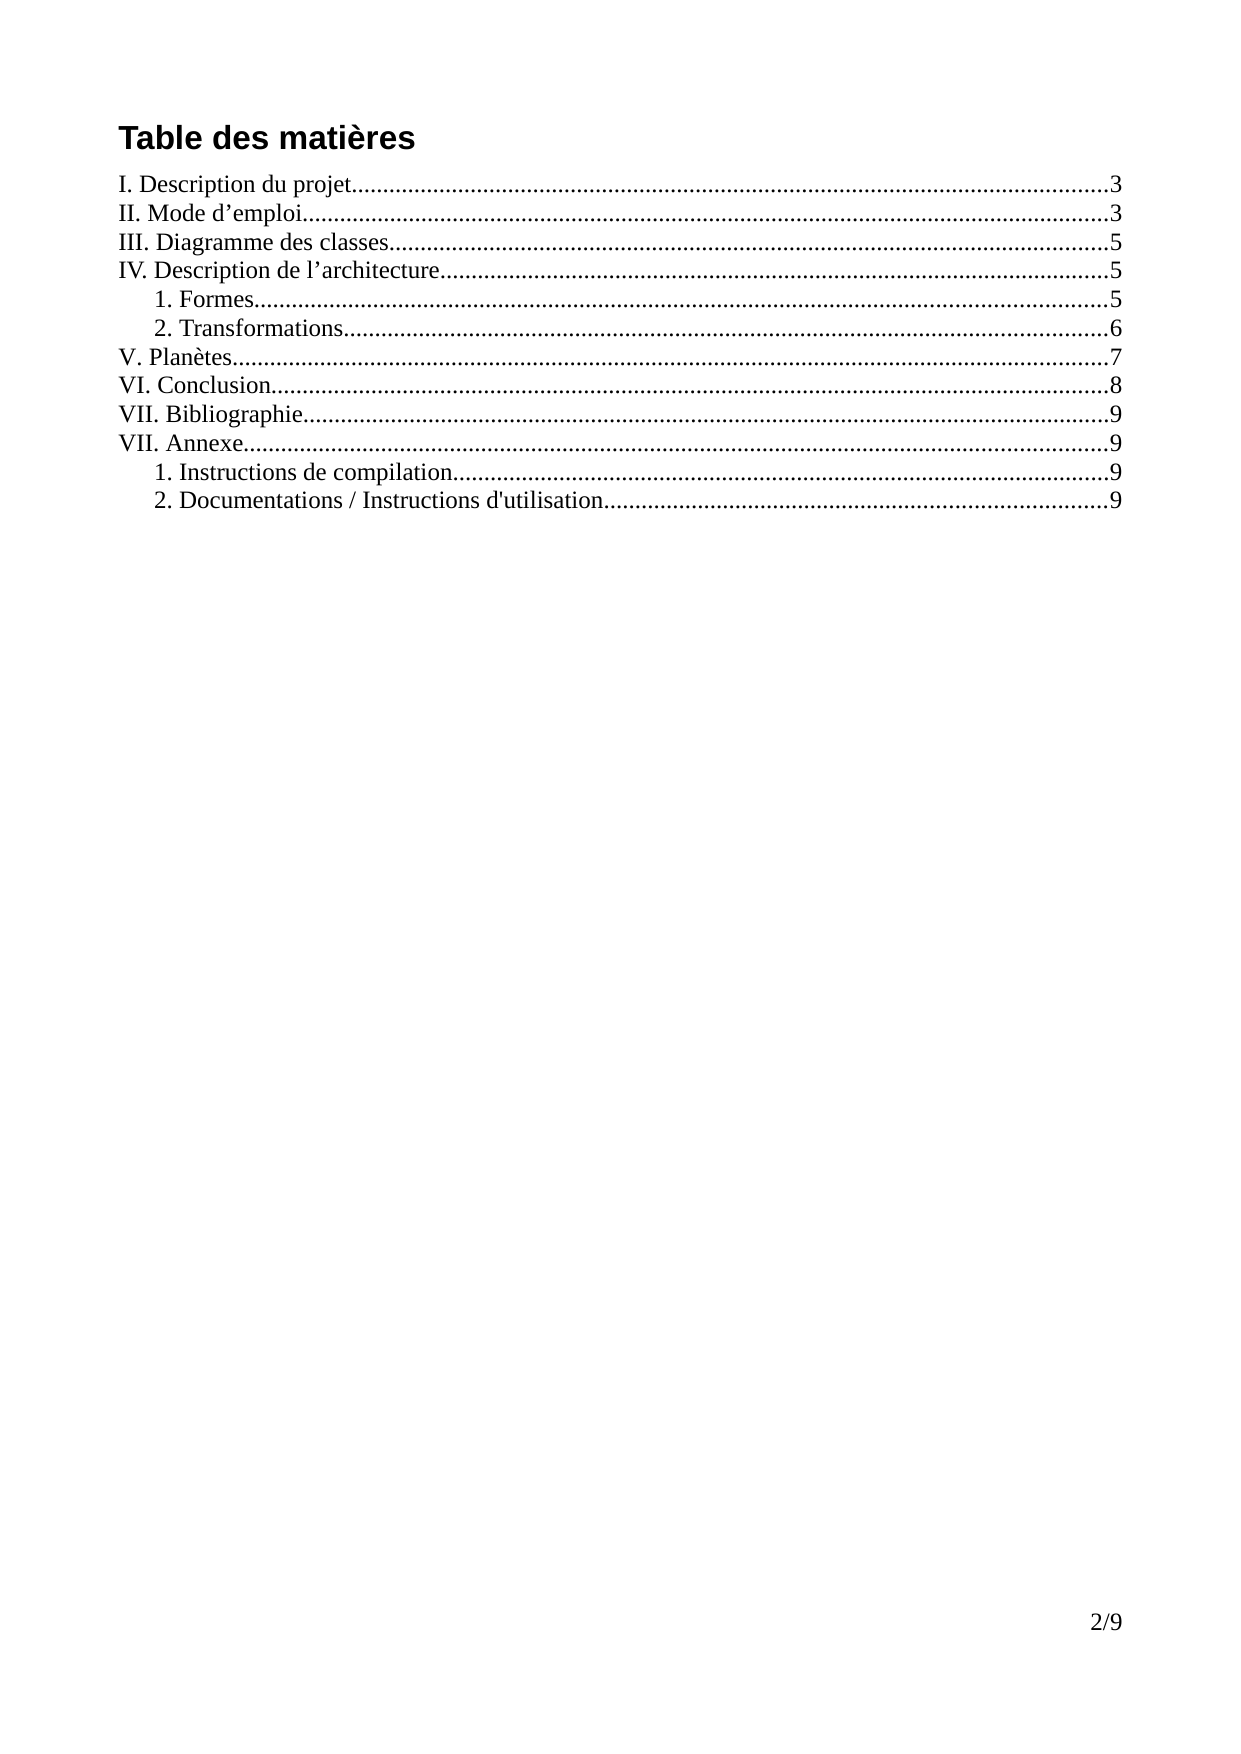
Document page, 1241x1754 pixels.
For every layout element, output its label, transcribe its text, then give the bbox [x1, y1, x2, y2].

text 2. Transformations 6 [148, 313, 1122, 342]
text VII. Annexe 9 [118, 428, 1122, 457]
text 2. Documentations / Instructions d'utilisation 9 [148, 485, 1122, 514]
text VII. Bibliographie 9 [118, 399, 1122, 428]
text 1. Formes 5 [148, 284, 1122, 313]
text IV. Description de l’architecture 5 [118, 255, 1122, 284]
text III. Diagramme des classes 5 [118, 227, 1122, 255]
subtitle Table des matières [118, 118, 1122, 157]
text 1. Instructions de compilation 9 [148, 457, 1122, 485]
text VI. Conclusion 8 [118, 370, 1122, 399]
text V. Planètes 7 [118, 342, 1122, 370]
text II. Mode d’emploi 3 [118, 198, 1122, 227]
text I. Description du projet 3 [118, 169, 1122, 198]
